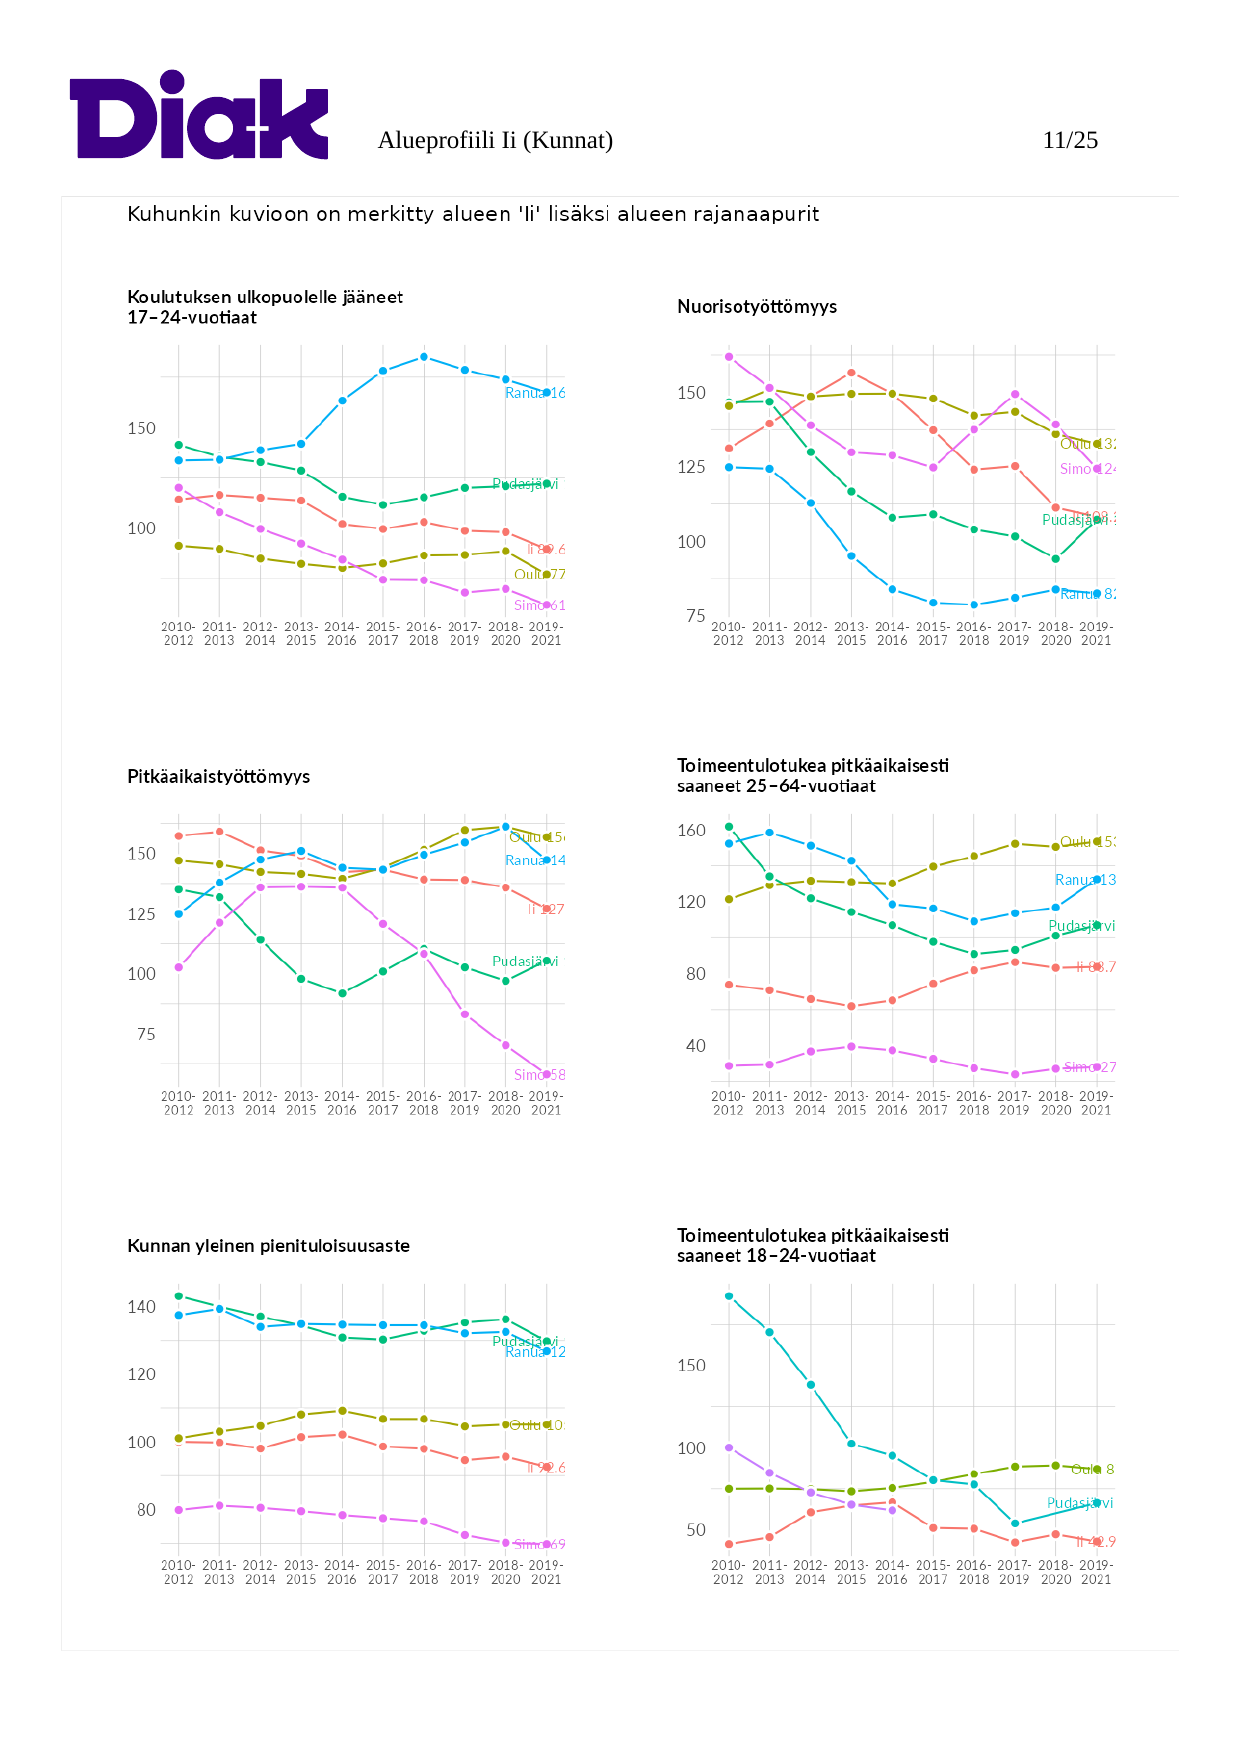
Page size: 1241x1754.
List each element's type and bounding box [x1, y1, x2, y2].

picture [61, 196, 1179, 1651]
